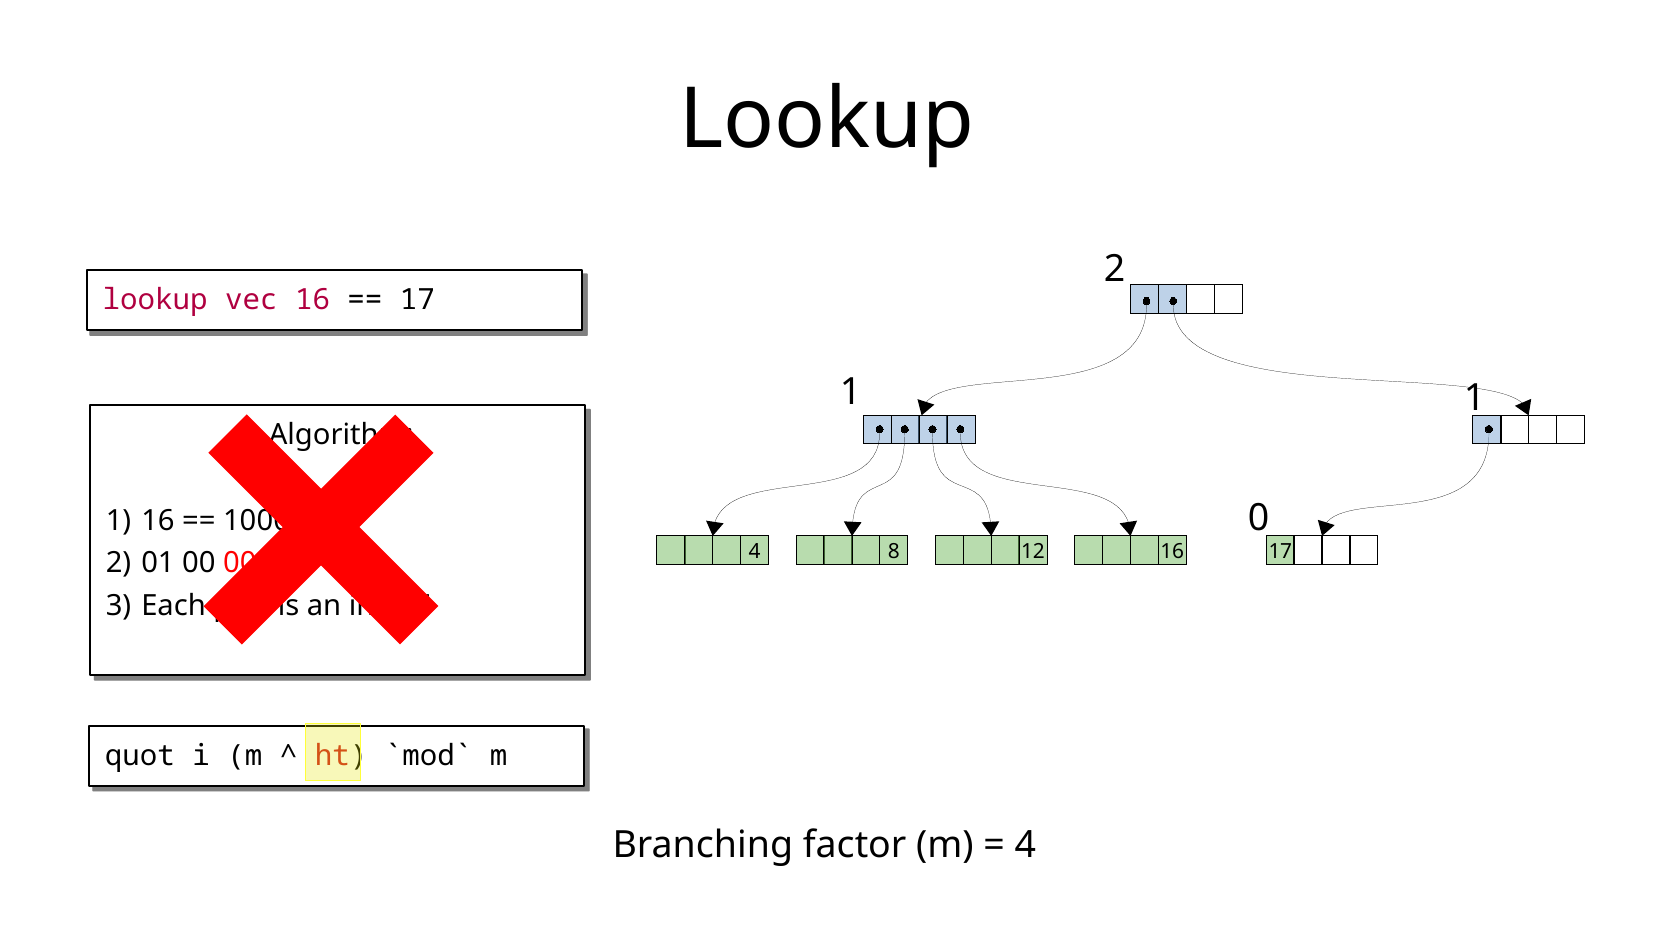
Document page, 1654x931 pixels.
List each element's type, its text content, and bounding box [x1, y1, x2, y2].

text_box 8 [880, 535, 908, 565]
text_box Branching factor (m) = 4 [597, 810, 1057, 886]
text_box quot i (m ^ ht) `mod` m [88, 725, 584, 786]
text_box 16 [1159, 535, 1187, 565]
text_box [935, 535, 1020, 565]
text_box lookup vec 16 == 17 [86, 270, 582, 331]
text_box 2 [1089, 234, 1135, 293]
text_box 0 [1233, 483, 1279, 542]
text_box [305, 723, 361, 781]
text_box 17 [1266, 535, 1293, 565]
title Lookup [82, 37, 1571, 193]
text_box [656, 535, 741, 565]
text_box [1472, 415, 1500, 444]
text_box 1 [1449, 362, 1495, 422]
text_box [1074, 535, 1159, 565]
text_box Algorithm: 16 == 10000 01 00 00 Each part is an index! [90, 405, 586, 663]
text_box 12 [1020, 535, 1048, 565]
text_box [1130, 284, 1187, 314]
text_box [203, 414, 439, 645]
text_box [796, 535, 880, 565]
text_box [863, 415, 976, 444]
text_box 1 [825, 356, 871, 416]
text_box 4 [741, 535, 769, 565]
